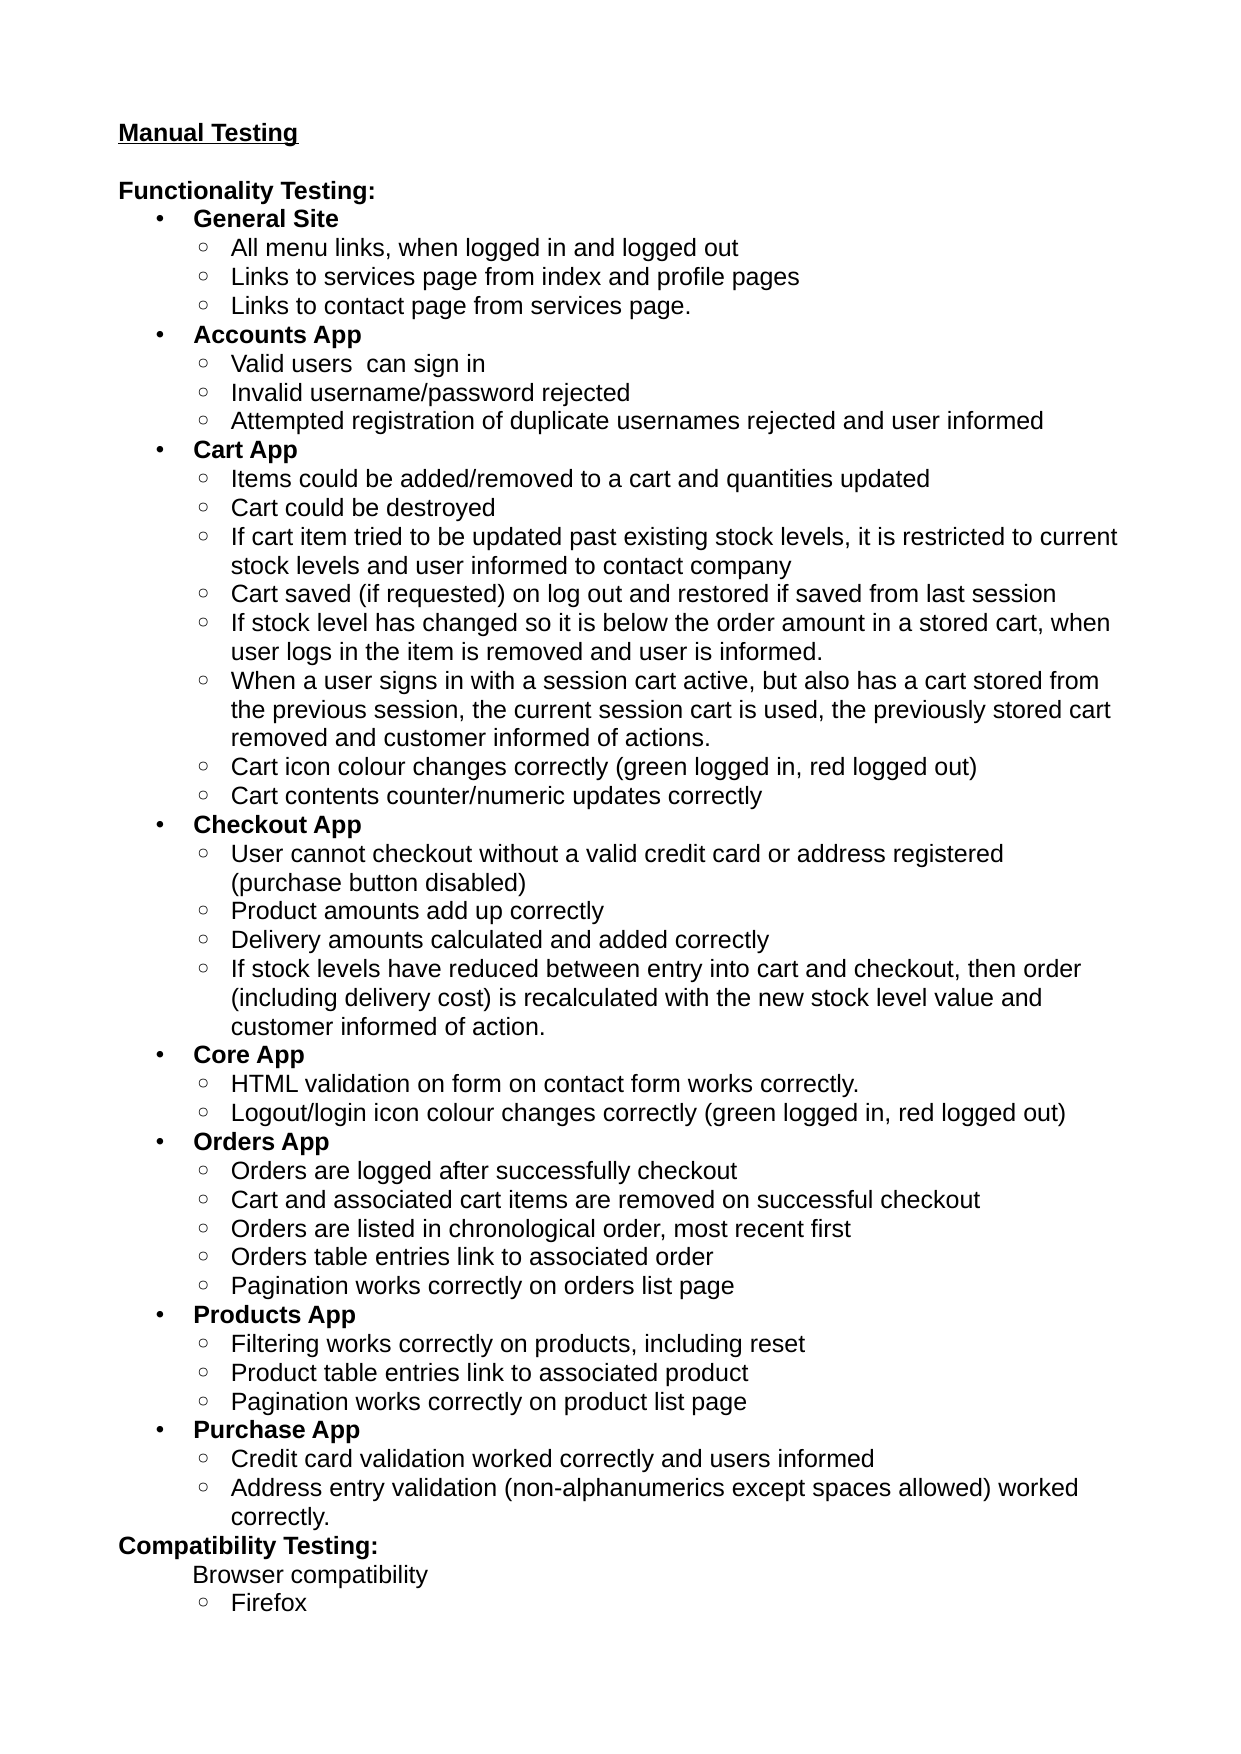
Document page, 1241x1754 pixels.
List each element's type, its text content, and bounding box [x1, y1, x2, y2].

list Links to services page from index and profile pages [193, 262, 1122, 291]
list Items could be added/removed to a cart and quantities updated [193, 464, 1122, 493]
list Cart could be destroyed [193, 493, 1122, 522]
list Checkout App [156, 810, 1122, 839]
list Orders App [156, 1127, 1122, 1156]
list Accounts App [156, 320, 1122, 349]
list Address entry validation (non-alphanumerics except spaces allowed) worked correctly. [193, 1473, 1122, 1531]
list If stock level has changed so it is below the order amount in a stored cart, when user logs in the item is removed and user is informed. [193, 608, 1122, 666]
list Cart saved (if requested) on log out and restored if saved from last session [193, 579, 1122, 608]
list If cart item tried to be updated past existing stock levels, it is restricted to current stock levels and user informed to contact company [193, 522, 1122, 579]
list When a user signs in with a session cart active, but also has a cart stored from the previous session, the current session cart is used, the previously stored cart removed and customer informed of actions. [193, 666, 1122, 752]
list Invalid username/password rejected [193, 377, 1122, 406]
list Orders are logged after successfully checkout [193, 1156, 1122, 1185]
list Purchase App [156, 1416, 1122, 1444]
list Products App [156, 1300, 1122, 1329]
list HTML validation on form on contact form works correctly. [193, 1069, 1122, 1098]
list Credit card validation worked correctly and users informed [193, 1444, 1122, 1473]
list Delivery amounts calculated and added correctly [193, 925, 1122, 954]
list Links to contact page from services page. [193, 291, 1122, 320]
list Logout/login icon colour changes correctly (green logged in, red logged out) [193, 1098, 1122, 1127]
list Orders are listed in chronological order, most recent first [193, 1213, 1122, 1242]
list Filtering works correctly on products, including reset [193, 1329, 1122, 1358]
list User cannot checkout without a valid credit card or address registered (purchase button disabled) [193, 839, 1122, 896]
list Valid users can sign in [193, 349, 1122, 377]
list Product amounts add up correctly [193, 896, 1122, 925]
list Attempted registration of duplicate usernames rejected and user informed [193, 406, 1122, 435]
text Compatibility Testing: [118, 1531, 1122, 1559]
list All menu links, when logged in and logged out [193, 233, 1122, 262]
list Firefox [193, 1588, 1122, 1617]
text Functionality Testing: [118, 176, 1122, 204]
list Cart contents counter/numeric updates correctly [193, 781, 1122, 810]
list General Site [156, 204, 1122, 233]
list If stock levels have reduced between entry into cart and checkout, then order (including delivery cost) is recalculated with the new stock level value and customer informed of action. [193, 954, 1122, 1040]
list Cart App [156, 435, 1122, 464]
text Manual Testing [118, 118, 1122, 147]
list Core App [156, 1040, 1122, 1069]
list Orders table entries link to associated order [193, 1242, 1122, 1271]
list Cart icon colour changes correctly (green logged in, red logged out) [193, 752, 1122, 781]
list Pagination works correctly on orders list page [193, 1271, 1122, 1300]
list Product table entries link to associated product [193, 1358, 1122, 1387]
list Pagination works correctly on product list page [193, 1387, 1122, 1416]
text Browser compatibility [192, 1559, 1122, 1588]
list Cart and associated cart items are removed on successful checkout [193, 1185, 1122, 1213]
